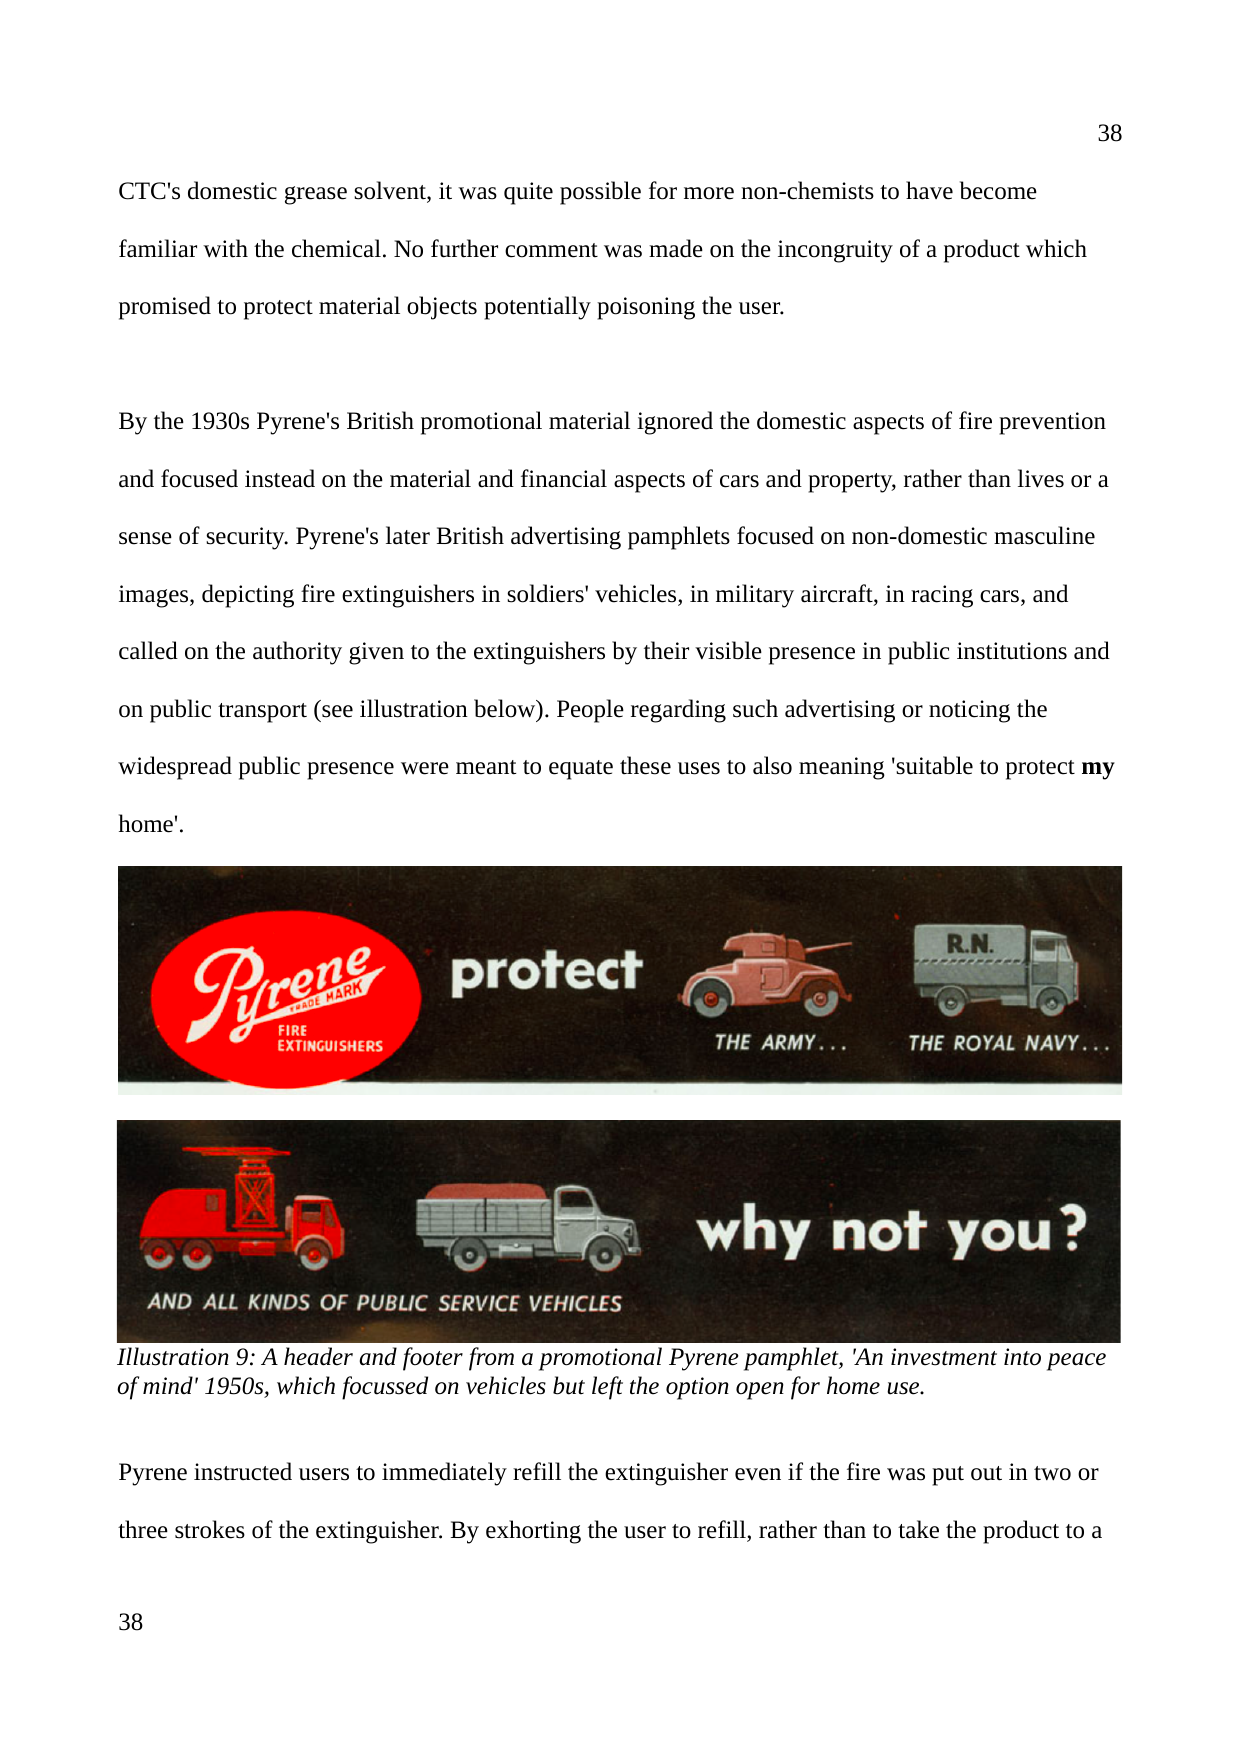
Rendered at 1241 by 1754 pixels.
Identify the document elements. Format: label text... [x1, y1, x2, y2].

text CTC's domestic grease solvent, it was quite possible for more non-chemists to have become familiar with the chemical. No further comment was made on the incongruity of a product which promised to protect material objects potentially poisoning the user. [118, 176, 1122, 320]
text Pyrene instructed users to immediately refill the extinguisher even if the fire was put out in two or three strokes of the extinguisher. By exhorting the user to refill, rather than to take the product to a [118, 1457, 1122, 1544]
picture [116, 1120, 1121, 1343]
text Illustration 9: A header and footer from a promotional Pyrene pamphlet, 'An investment into peace of mind' 1950s, which focussed on vehicles but left the option open for home use. [117, 1343, 1121, 1400]
picture [118, 866, 1123, 1095]
text By the 1930s Pyrene's British promotional material ignored the domestic aspects of fire prevention and focused instead on the material and financial aspects of cars and property, rather than lives or a sense of security. Pyrene's later British advertising pamphlets focused on non-domestic masculine images, depicting fire extinguishers in soldiers' vehicles, in military aircraft, in racing cars, and called on the authority given to the extinguishers by their visible presence in public institutions and on public transport (see illustration below). People regarding such advertising or noticing the widespread public presence were meant to equate these uses to also meaning 'suitable to protect my home'. [118, 406, 1122, 838]
